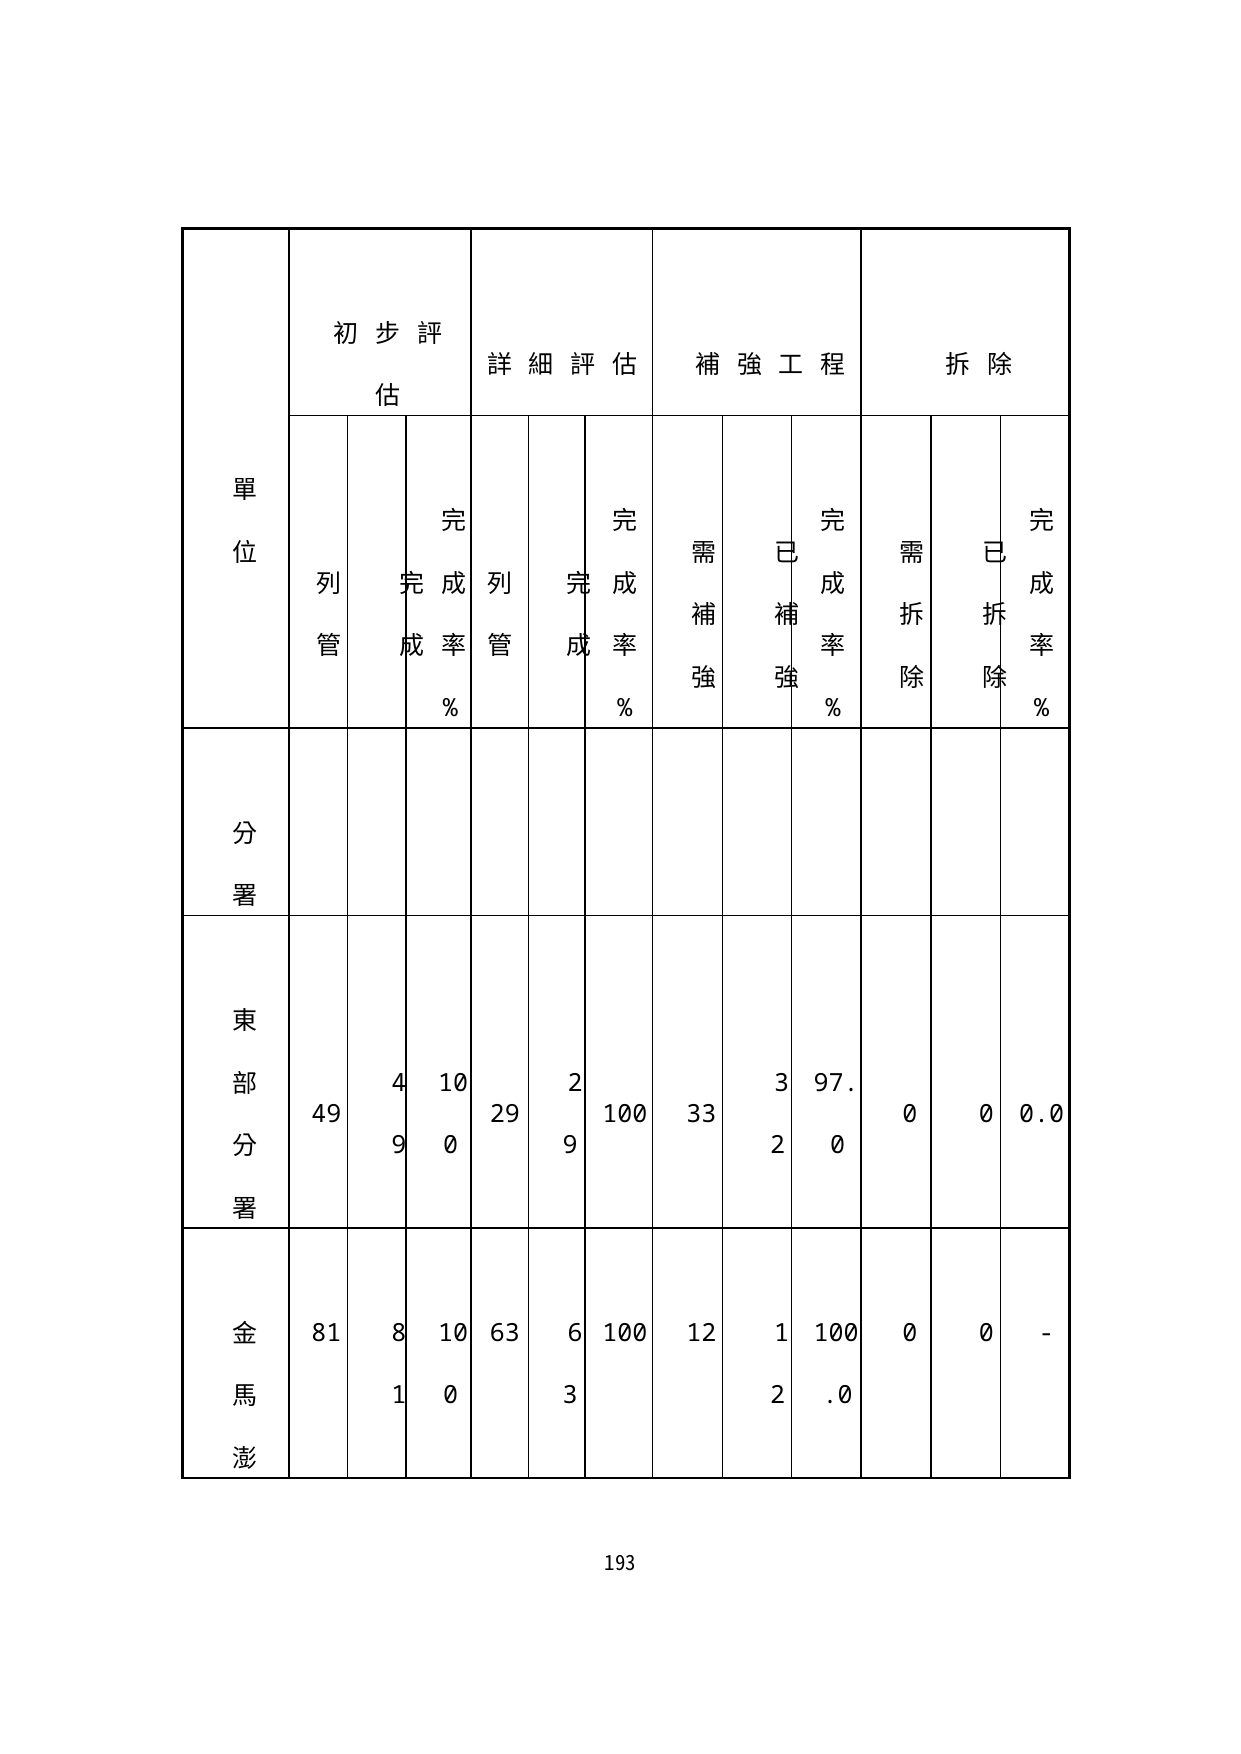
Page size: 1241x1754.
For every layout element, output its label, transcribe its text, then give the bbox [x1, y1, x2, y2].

table_cell 81 [290, 1229, 347, 1477]
table_cell [792, 729, 860, 915]
table_cell 金馬澎 [184, 1229, 288, 1477]
table_cell [407, 729, 470, 915]
table_cell 100 [407, 916, 470, 1227]
table_cell 東部分署 [184, 916, 288, 1227]
table_cell 完成率% [586, 416, 652, 727]
table_cell [653, 729, 722, 915]
table_cell 0 [932, 916, 1000, 1227]
table_cell 63 [472, 1229, 528, 1477]
table_cell 列管 [290, 416, 347, 727]
table_cell 100 [407, 1229, 470, 1477]
table_cell [472, 729, 528, 915]
table_cell 0 [932, 1229, 1000, 1477]
table_cell 完成率% [407, 416, 470, 727]
table_cell [348, 729, 405, 915]
table_cell 100 [586, 916, 652, 1227]
table_cell 已補強 [723, 416, 791, 727]
table_cell [723, 729, 791, 915]
table_cell 完成率% [792, 416, 860, 727]
table_cell [529, 729, 584, 915]
table_cell 需拆除 [862, 416, 930, 727]
table_cell 12 [653, 1229, 722, 1477]
table_cell 0 [862, 1229, 930, 1477]
table_cell [932, 729, 1000, 915]
table_cell 需補強 [653, 416, 722, 727]
table_header 補強工程 [653, 230, 860, 415]
table_cell 完成 [529, 416, 584, 727]
table_cell 0.0 [1001, 916, 1068, 1227]
table_cell 49 [290, 916, 347, 1227]
table_cell 列管 [472, 416, 528, 727]
table_cell [586, 729, 652, 915]
table_cell 33 [653, 916, 722, 1227]
table_cell 63 [529, 1229, 584, 1477]
table_cell [862, 729, 930, 915]
table_cell 32 [723, 916, 791, 1227]
table_cell 0 [862, 916, 930, 1227]
table_cell 49 [348, 916, 405, 1227]
table_cell 完成率% [1001, 416, 1068, 727]
table_header 拆除 [862, 230, 1068, 415]
table_cell 100.0 [792, 1229, 860, 1477]
table_header 單位 [184, 230, 288, 727]
table_cell 97.0 [792, 916, 860, 1227]
table_cell - [1001, 1229, 1068, 1477]
table_header 詳細評估 [472, 230, 652, 415]
table_cell 81 [348, 1229, 405, 1477]
table_cell 29 [529, 916, 584, 1227]
table_cell 29 [472, 916, 528, 1227]
table_cell 12 [723, 1229, 791, 1477]
table_cell [1001, 729, 1068, 915]
table_cell 已拆除 [932, 416, 1000, 727]
table_cell 100 [586, 1229, 652, 1477]
table_header 初步評估 [290, 230, 470, 415]
table_cell 完成 [348, 416, 405, 727]
table_cell [290, 729, 347, 915]
table_cell 分署 [184, 729, 288, 915]
